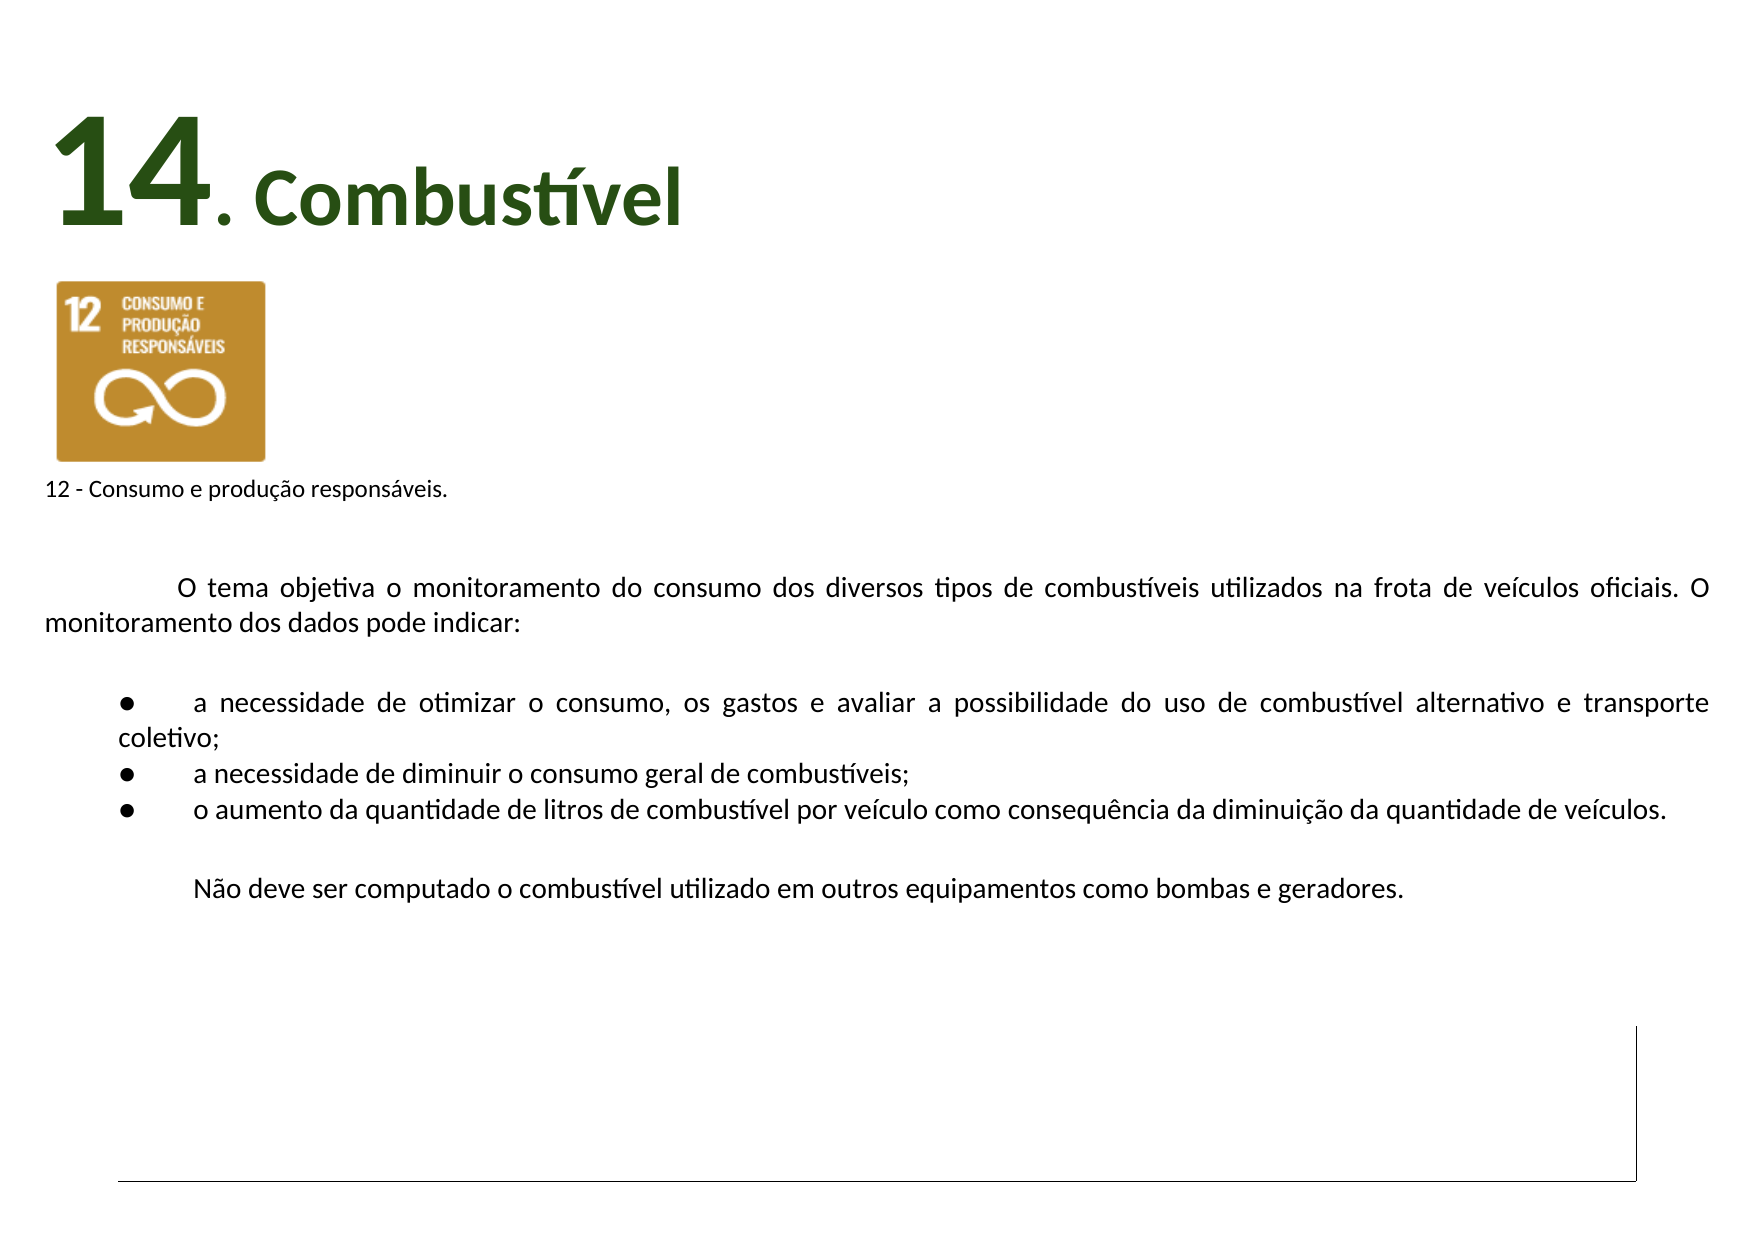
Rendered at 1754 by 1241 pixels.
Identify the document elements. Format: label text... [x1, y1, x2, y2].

list a necessidade de diminuir o consumo geral de combustíveis; [118, 755, 1712, 791]
list o aumento da quantidade de litros de combustível por veículo como consequência da diminuição da quantidade de veículos. [118, 791, 1712, 826]
list a necessidade de otimizar o consumo, os gastos e avaliar a possibilidade do uso de combustível alternativo e transporte coletivo; [118, 684, 1712, 755]
text 14. Combustível [44, 63, 1636, 267]
text 12 - Consumo e produção responsáveis. [44, 473, 1712, 503]
text Não deve ser computado o combustível utilizado em outros equipamentos como bombas e geradores. [193, 870, 1712, 906]
text O tema objetiva o monitoramento do consumo dos diversos tipos de combustíveis utilizados na frota de veículos oficiais. O monitoramento dos dados pode indicar: [44, 569, 1712, 640]
